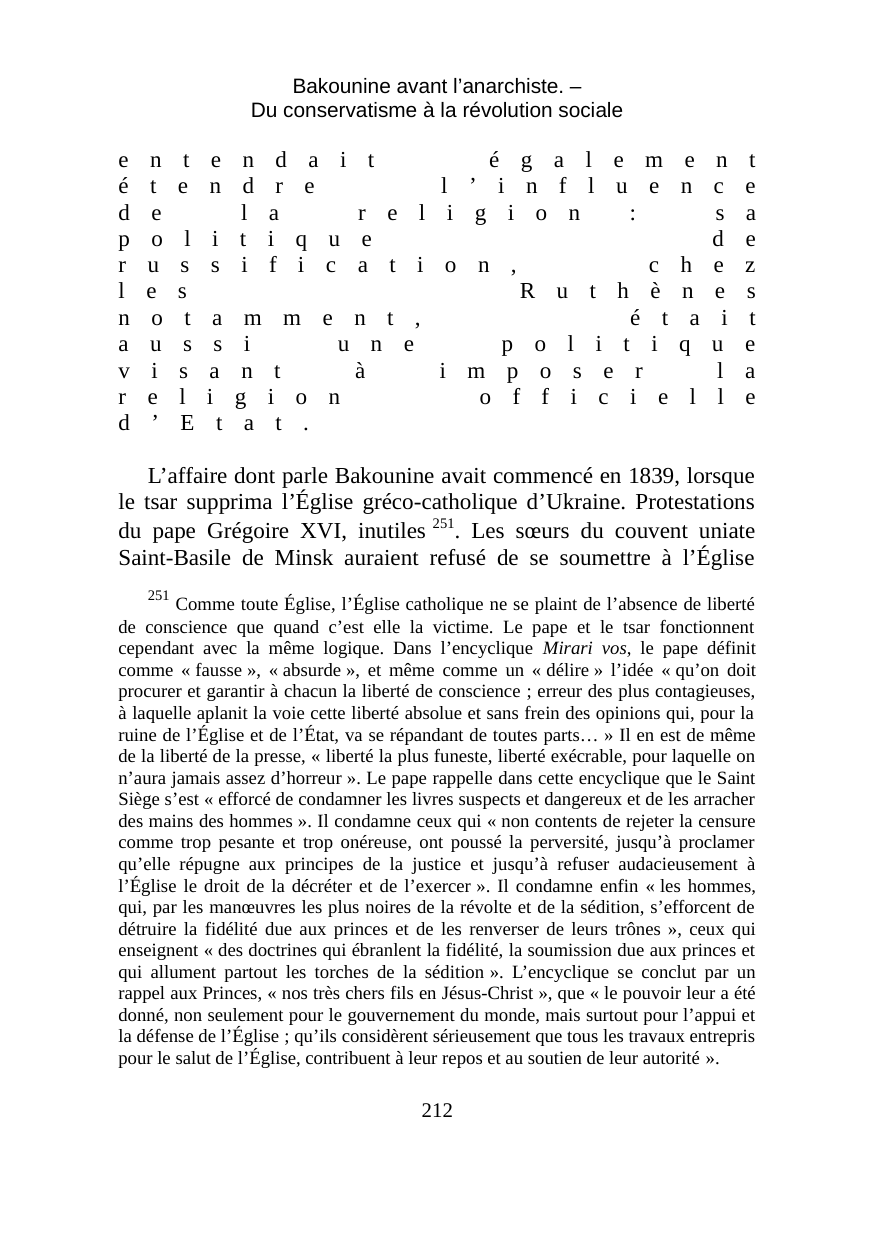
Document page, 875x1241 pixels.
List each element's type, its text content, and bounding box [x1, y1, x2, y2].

text Comme toute Église, l’Église catholique ne se plaint de l’absence de liberté de conscience que quand c’est elle la victime. Le pape et le tsar fonctionnent cependant avec la même logique. Dans l’encyclique Mirari vos, le pape définit comme « fausse », « absurde », et même comme un « délire » l’idée « qu’on doit procurer et garantir à chacun la liberté de conscience ; erreur des plus contagieuses, à laquelle aplanit la voie cette liberté absolue et sans frein des opinions qui, pour la ruine de l’Église et de l’État, va se répandant de toutes parts… » Il en est de même de la liberté de la presse, « liberté la plus funeste, liberté exécrable, pour laquelle on n’aura jamais assez d’horreur ». Le pape rappelle dans cette encyclique que le Saint Siège s’est « efforcé de condamner les livres suspects et dangereux et de les arracher des mains des hommes ». Il condamne ceux qui « non contents de rejeter la censure comme trop pesante et trop onéreuse, ont poussé la perversité, jusqu’à proclamer qu’elle répugne aux principes de la justice et jusqu’à refuser audacieusement à l’Église le droit de la décréter et de l’exercer ». Il condamne enfin « les hommes, qui, par les manœuvres les plus noires de la révolte et de la sédition, s’efforcent de détruire la fidélité due aux princes et de les renverser de leurs trônes », ceux qui enseignent « des doctrines qui ébranlent la fidélité, la soumission due aux princes et qui allument partout les torches de la sédition ». L’encyclique se conclut par un rappel aux Princes, « nos très chers fils en Jésus-Christ », que « le pouvoir leur a été donné, non seulement pour le gouvernement du monde, mais surtout pour l’appui et la défense de l’Église ; qu’ils considèrent sérieusement que tous les travaux entrepris pour le salut de l’Église, contribuent à leur repos et au soutien de leur autorité ». [118, 587, 756, 1068]
text L’affaire dont parle Bakounine avait commencé en 1839, lorsque le tsar supprima l’Église gréco-catholique d’Ukraine. Protestations du pape Grégoire XVI, inutiles . Les sœurs du couvent uniate Saint-Basile de Minsk auraient refusé de se soumettre à l’Église [118, 462, 756, 570]
text entendait également étendre l’influence de la religion : sa politique de russification, chez les Ruthènes notamment, était aussi une politique visant à imposer la religion officielle d’Etat. [118, 146, 756, 436]
